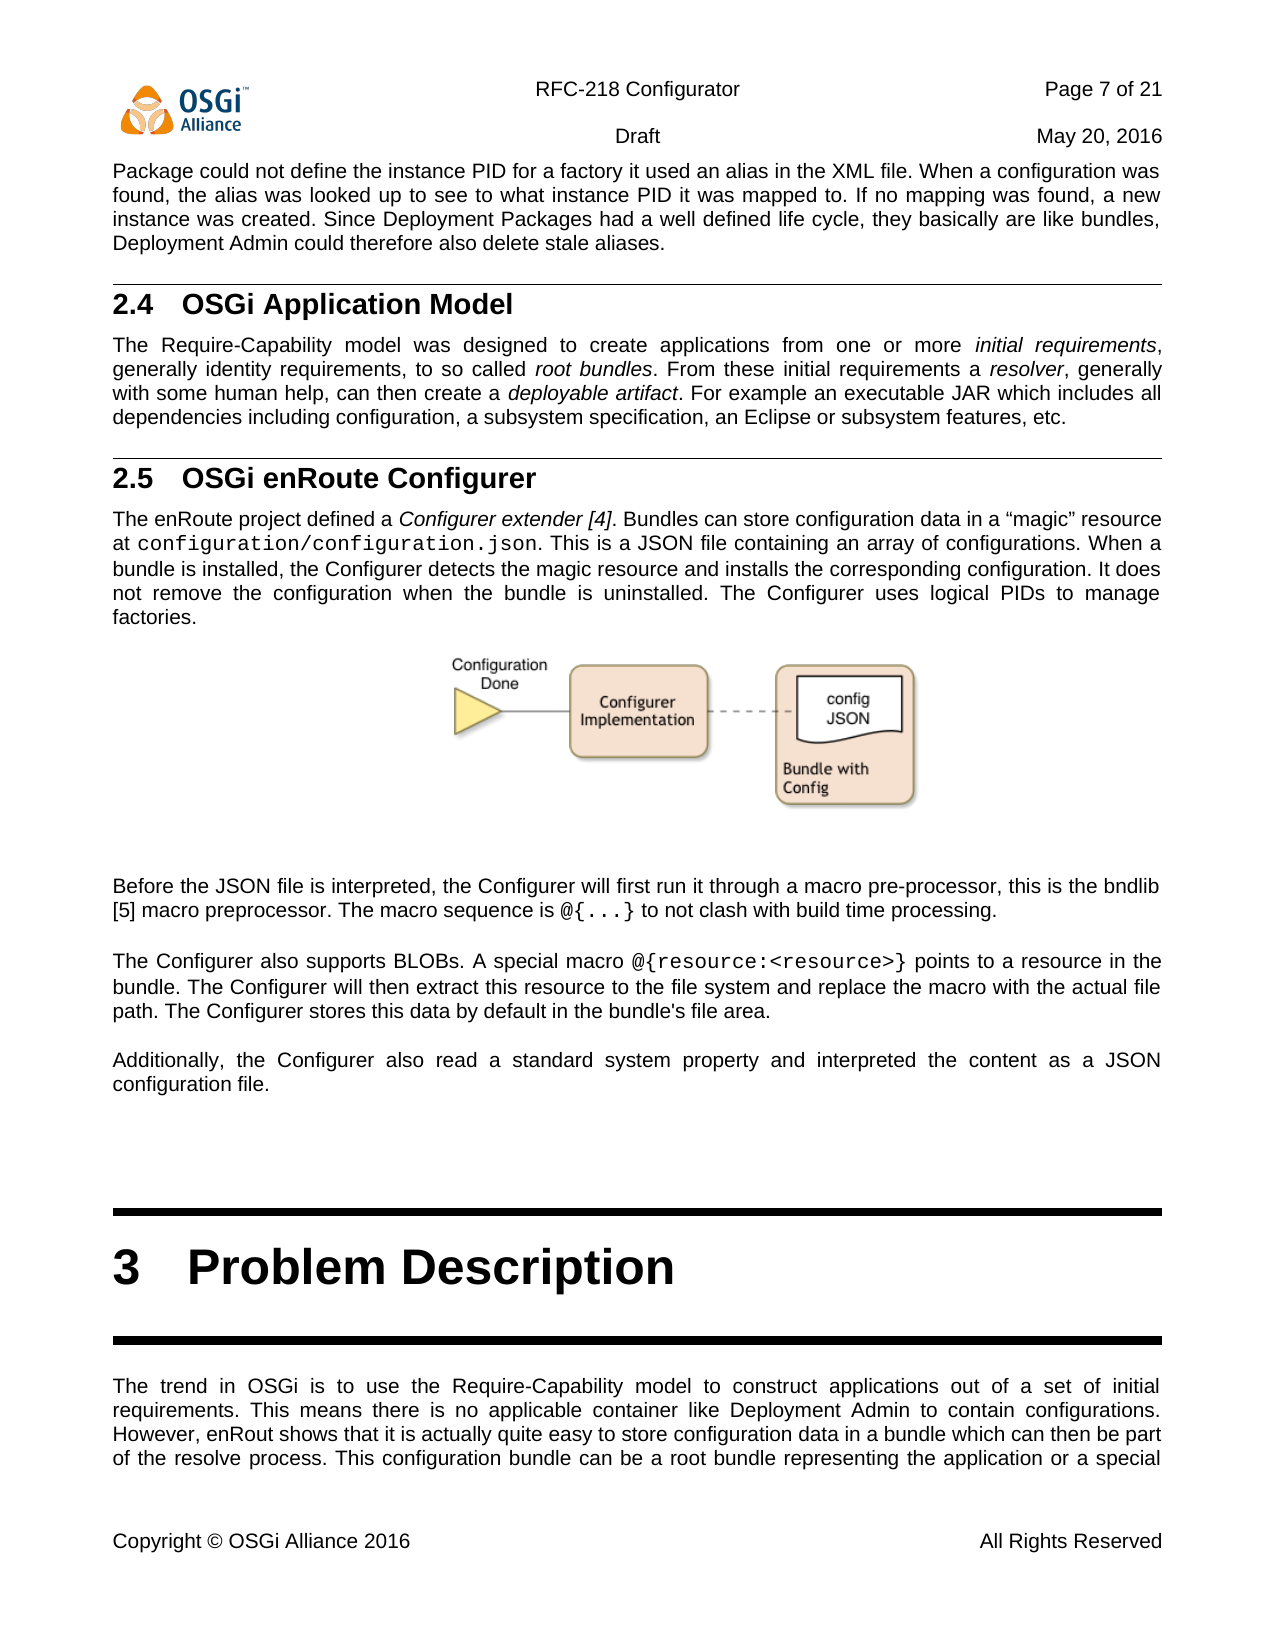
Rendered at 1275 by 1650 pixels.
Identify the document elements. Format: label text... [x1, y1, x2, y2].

text Before the JSON file is interpreted, the Configurer will first run it through a macro pre-processor, this is the bndlib [5]. macro preprocessor. The macro sequence is @{...} to not clash with build time processing. [112, 874, 1162, 924]
picture [225, 641, 1050, 826]
subtitle OSGi Application Model [112, 285, 1162, 321]
text The Require-Capability model was designed to create applications from one or more initial requirements, generally identity requirements, to so called root bundles. From these initial requirements a resolver, generally with some human help, can then create a deployable artifact. For example an executable JAR which includes all dependencies including configuration, a subsystem specification, an Eclipse or subsystem features, etc. [112, 333, 1162, 429]
picture [113, 78, 257, 142]
subtitle Problem Description [112, 1209, 1162, 1345]
subtitle OSGi enRoute Configurer [112, 459, 1162, 495]
text Additionally, the Configurer also read a standard system property and interpreted the content as a JSON configuration file. [112, 1048, 1162, 1096]
text The Configurer also supports BLOBs. A special macro @{resource:<resource>} points to a resource in the bundle. The Configurer will then extract this resource to the file system and replace the macro with the actual file path. The Configurer stores this data by default in the bundle's file area. [112, 949, 1162, 1023]
text The trend in OSGi is to use the Require-Capability model to construct applications out of a set of initial requirements. This means there is no applicable container like Deployment Admin to contain configurations. However, enRout shows that it is actually quite easy to store configuration data in a bundle which can then be part of the resolve process. This configuration bundle can be a root bundle representing the application or a special [112, 1374, 1162, 1470]
text The enRoute project defined a Configurer extender [4].. Bundles can store configuration data in a “magic” resource at configuration/configuration.json. This is a JSON file containing an array of configurations. When a bundle is installed, the Configurer detects the magic resource and installs the corresponding configuration. It does not remove the configuration when the bundle is uninstalled. The Configurer uses logical PIDs to manage factories. [112, 507, 1162, 629]
text Package could not define the instance PID for a factory it used an alias in the XML file. When a configuration was found, the alias was looked up to see to what instance PID it was mapped to. If no mapping was found, a new instance was created. Since Deployment Packages had a well defined life cycle, they basically are like bundles, Deployment Admin could therefore also delete stale aliases. [112, 159, 1162, 255]
